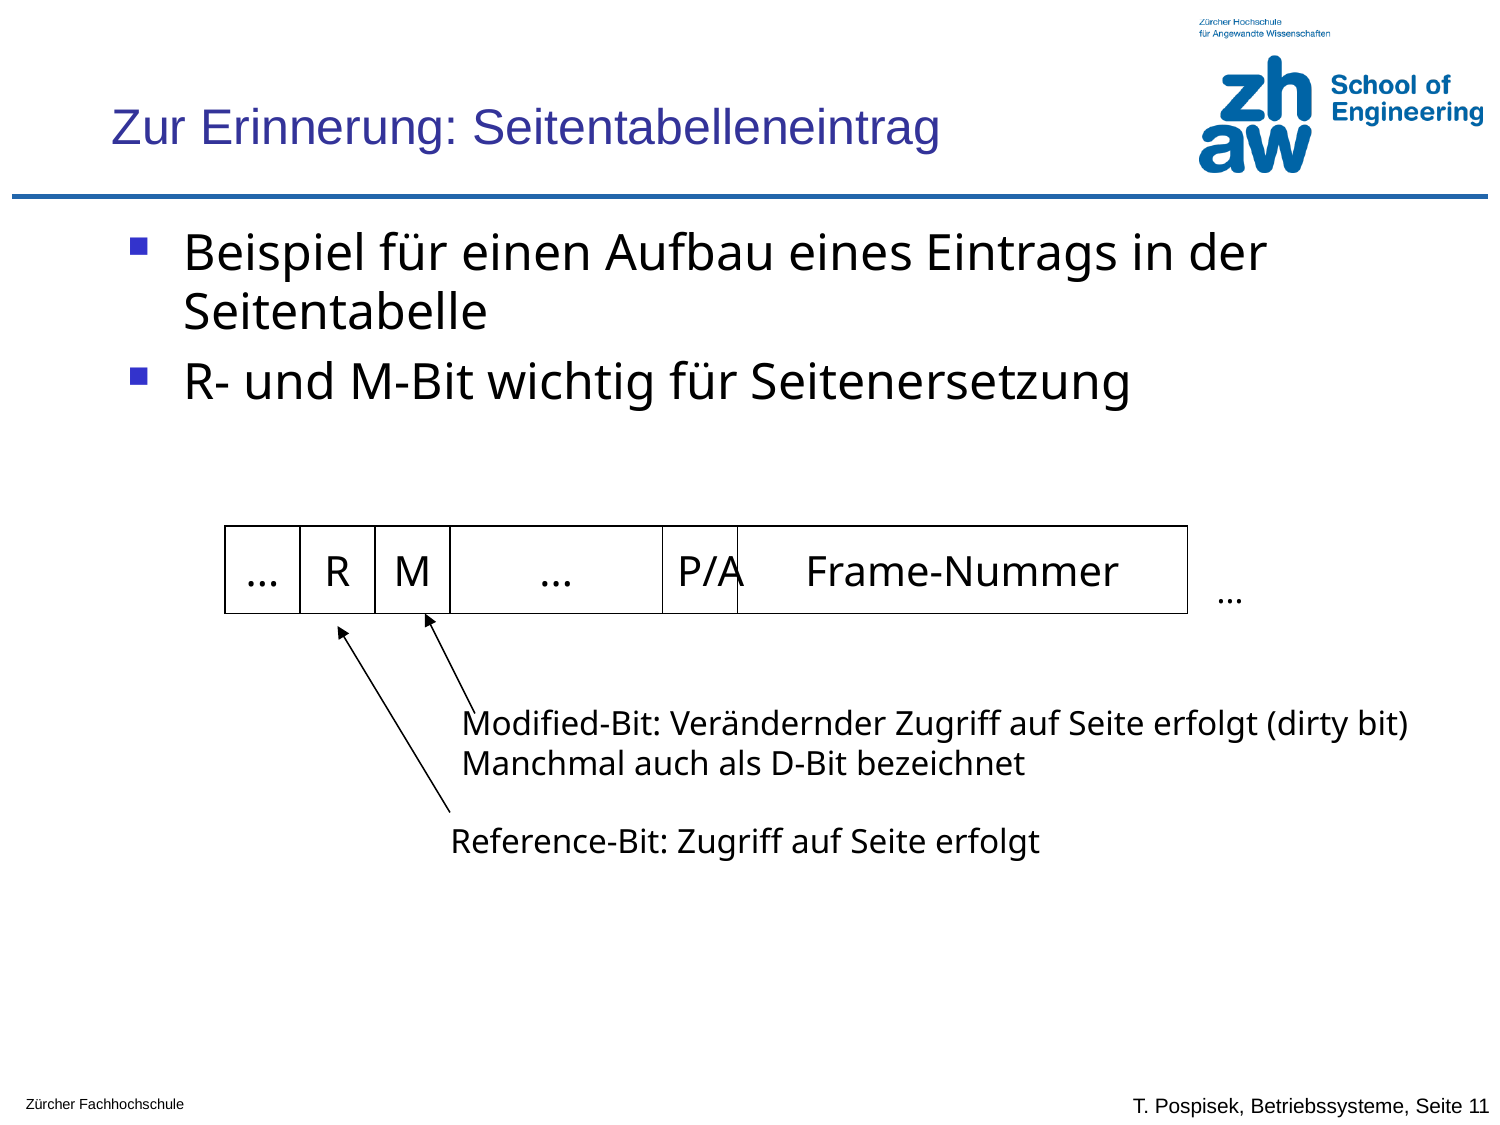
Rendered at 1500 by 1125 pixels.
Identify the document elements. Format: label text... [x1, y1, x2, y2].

text_box P/A [726, 561, 735, 573]
text_box Modified-Bit: Verändernder Zugriff auf Seite erfolgt (dirty bit) Manchmal auch als D-Bit bezeichnet [446, 694, 1425, 790]
text_box ... [449, 526, 662, 614]
text_box ... [1201, 562, 1259, 618]
text_box ... [224, 526, 300, 614]
picture [1199, 19, 1483, 173]
text_box R [300, 526, 375, 614]
text_box P/A [662, 526, 737, 614]
text_box Frame-Nummer [737, 526, 1188, 614]
text_box M [375, 526, 449, 614]
title Zur Erinnerung: Seitentabelleneintrag [96, 50, 1375, 163]
text_box Reference-Bit: Zugriff auf Seite erfolgt [435, 812, 1057, 868]
list Beispiel für einen Aufbau eines Eintrags in der Seitentabelle R- und M-Bit wichtig für Seitenersetzung [112, 212, 1388, 950]
